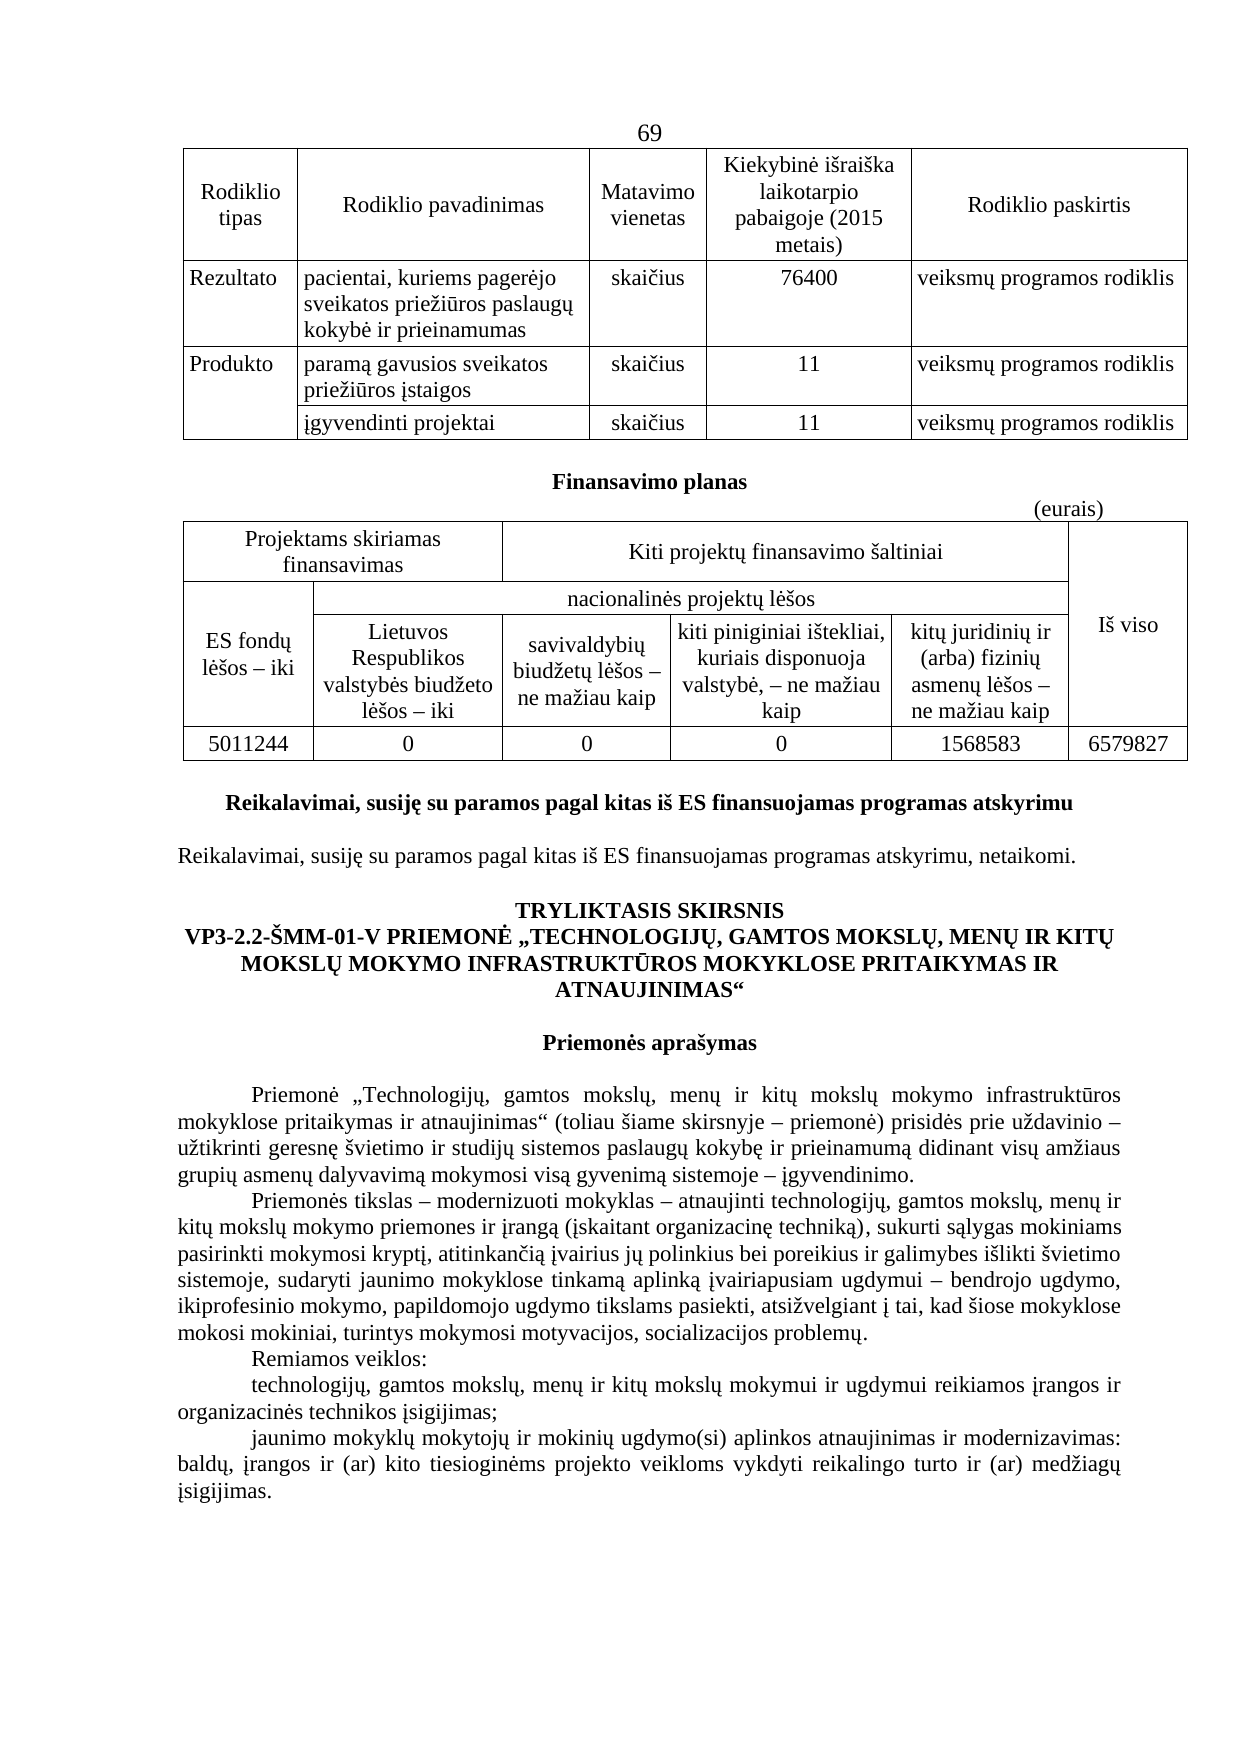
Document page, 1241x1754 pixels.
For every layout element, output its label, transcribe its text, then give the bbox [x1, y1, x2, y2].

text Priemonės aprašymas [177, 1029, 1122, 1055]
text Finansavimo planas [177, 468, 1122, 495]
table_header Matavimo vienetas [590, 149, 706, 260]
table_header Projektams skiriamas finansavimas [184, 522, 502, 581]
table_cell kitų juridinių ir (arba) fizinių asmenų lėšos – ne mažiau kaip [892, 615, 1068, 726]
table_cell 6579827 [1069, 727, 1187, 759]
table_header Rodiklio tipas [184, 149, 297, 260]
text VP3-2.2-ŠMM-01-V priemonė „Technologijų, gamtos mokslų, menų IR KITŲ MOKSLŲ mokymo infrastruktūros mokyklose pritaikymas ir atnaujinimas“ [177, 923, 1122, 1002]
table_cell veiksmų programos rodiklis [912, 406, 1187, 439]
table_cell skaičius [590, 347, 706, 405]
table_cell 76400 [707, 261, 911, 346]
table_cell ES fondų lėšos – iki [184, 582, 313, 726]
table_cell skaičius [590, 261, 706, 346]
table_cell 11 [707, 406, 911, 439]
table_cell savivaldybių biudžetų lėšos – ne mažiau kaip [503, 615, 670, 726]
table_cell 11 [707, 347, 911, 405]
table_cell įgyvendinti projektai [298, 406, 589, 439]
table_header Rodiklio paskirtis [912, 149, 1187, 260]
table_cell 0 [671, 727, 891, 759]
text technologijų, gamtos mokslų, menų ir kitų mokslų mokymui ir ugdymui reikiamos įrangos ir organizacinės technikos įsigijimas; [177, 1371, 1122, 1424]
text Remiamos veiklos: [177, 1345, 1122, 1371]
table_header Kiekybinė išraiška laikotarpio pabaigoje (2015 metais) [707, 149, 911, 260]
table_cell pacientai, kuriems pagerėjo sveikatos priežiūros paslaugų kokybė ir prieinamumas [298, 261, 589, 346]
table_cell 0 [503, 727, 670, 759]
table_cell 1568583 [892, 727, 1068, 759]
table_cell paramą gavusios sveikatos priežiūros įstaigos [298, 347, 589, 405]
text TRYLIKTASIS SKIRSNIS [177, 897, 1122, 923]
table_header Rodiklio pavadinimas [298, 149, 589, 260]
table_header Kiti projektų finansavimo šaltiniai [503, 522, 1068, 581]
table_cell Lietuvos Respublikos valstybės biudžeto lėšos – iki [314, 615, 502, 726]
text (eurais) [1034, 495, 1122, 521]
table_cell nacionalinės projektų lėšos [314, 582, 1068, 614]
text Priemonė „Technologijų, gamtos mokslų, menų ir kitų mokslų mokymo infrastruktūros mokyklose pritaikymas ir atnaujinimas“ (toliau šiame skirsnyje – priemonė) prisidės prie uždavinio – užtikrinti geresnę švietimo ir studijų sistemos paslaugų kokybę ir prieinamumą didinant visų amžiaus grupių asmenų dalyvavimą mokymosi visą gyvenimą sistemoje – įgyvendinimo. [177, 1082, 1122, 1187]
table_cell 0 [314, 727, 502, 759]
text Priemonės tikslas – modernizuoti mokyklas – atnaujinti technologijų, gamtos mokslų, menų ir kitų mokslų mokymo priemones ir įrangą (įskaitant organizacinę techniką), sukurti sąlygas mokiniams pasirinkti mokymosi kryptį, atitinkančią įvairius jų polinkius bei poreikius ir galimybes išlikti švietimo sistemoje, sudaryti jaunimo mokyklose tinkamą aplinką įvairiapusiam ugdymui – bendrojo ugdymo, ikiprofesinio mokymo, papildomojo ugdymo tikslams pasiekti, atsižvelgiant į tai, kad šiose mokyklose mokosi mokiniai, turintys mokymosi motyvacijos, socializacijos problemų. [177, 1187, 1122, 1345]
table_header Iš viso [1069, 522, 1187, 726]
table_cell Rezultato [184, 261, 297, 346]
table_cell veiksmų programos rodiklis [912, 261, 1187, 346]
table_cell skaičius [590, 406, 706, 439]
text Reikalavimai, susiję su paramos pagal kitas iš ES finansuojamas programas atskyrimu [177, 789, 1122, 816]
table_cell 5011244 [184, 727, 313, 759]
text Reikalavimai, susiję su paramos pagal kitas iš ES finansuojamas programas atskyrimu, netaikomi. [177, 842, 1122, 868]
table_cell veiksmų programos rodiklis [912, 347, 1187, 405]
text jaunimo mokyklų mokytojų ir mokinių ugdymo(si) aplinkos atnaujinimas ir modernizavimas: baldų, įrangos ir (ar) kito tiesioginėms projekto veikloms vykdyti reikalingo turto ir (ar) medžiagų įsigijimas. [177, 1424, 1122, 1503]
table_cell kiti piniginiai ištekliai, kuriais disponuoja valstybė, – ne mažiau kaip [671, 615, 891, 726]
table_cell Produkto [184, 347, 297, 439]
